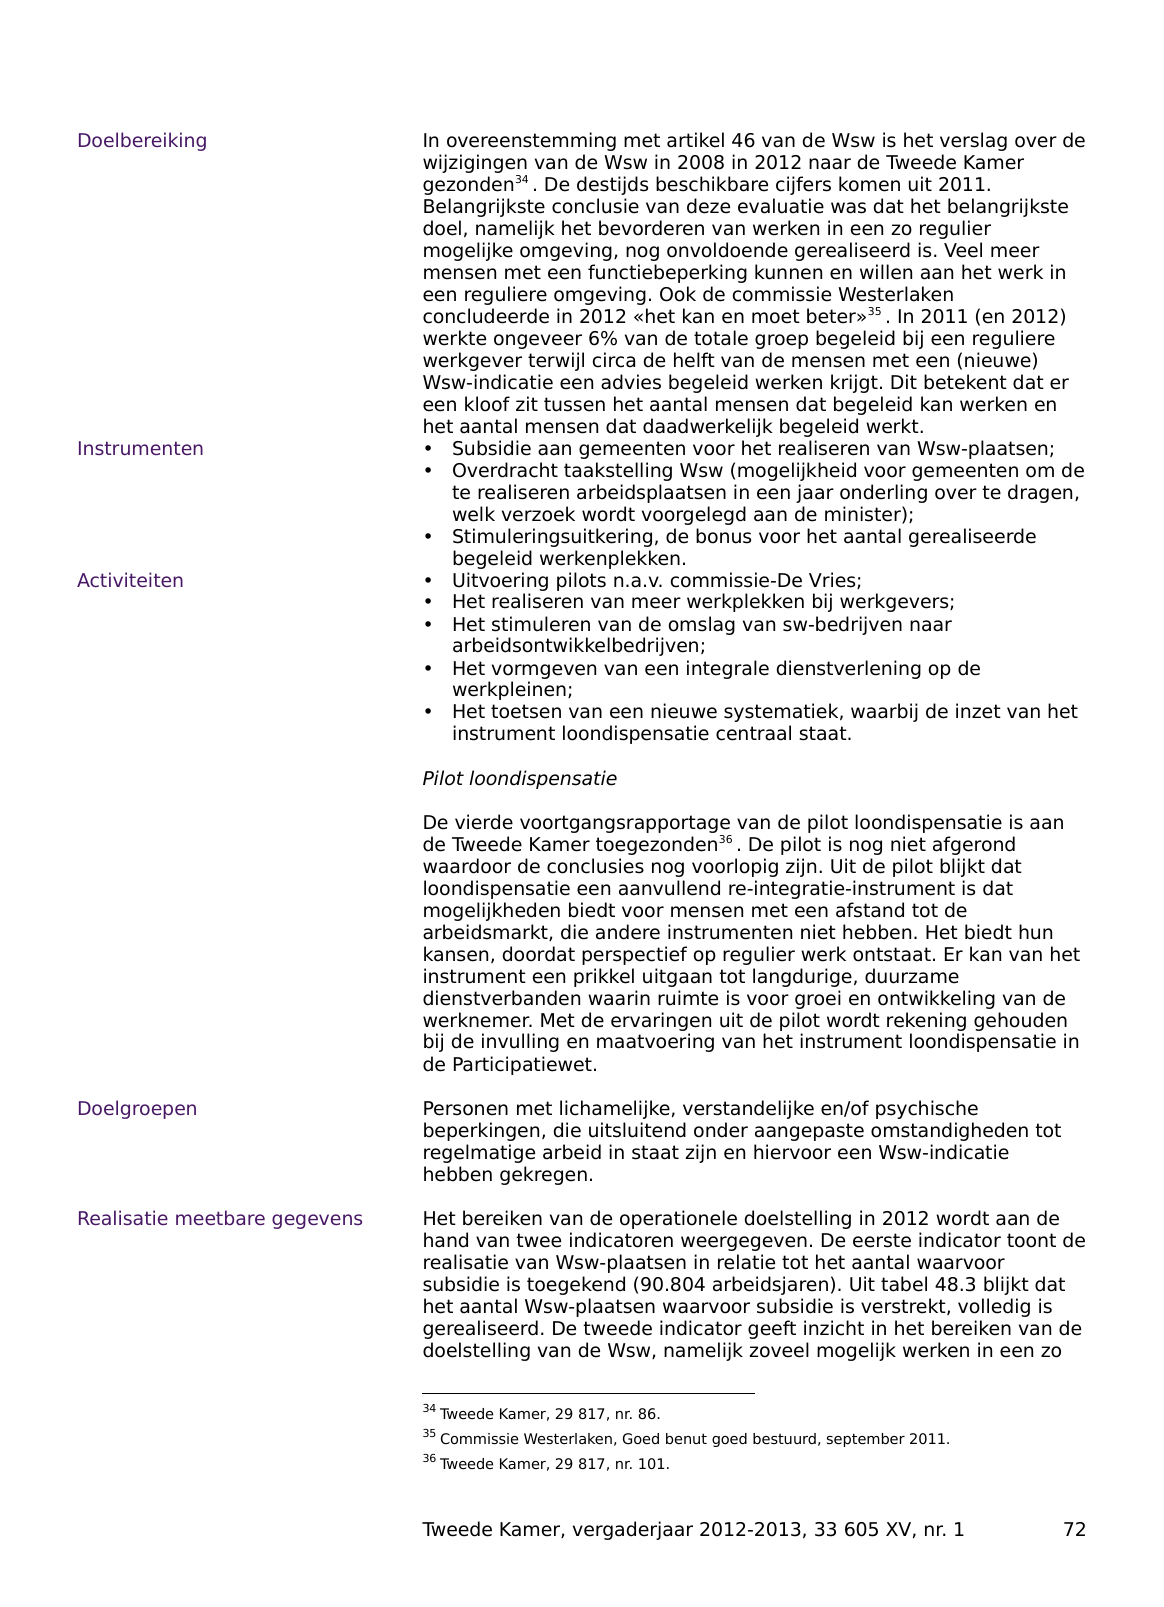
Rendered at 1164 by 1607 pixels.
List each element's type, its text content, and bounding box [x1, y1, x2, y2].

text • Stimuleringsuitkering, de bonus voor het aantal gerealiseerde begeleid werkenplekken. [422, 526, 1087, 569]
text Doelgroepen [77, 1098, 399, 1119]
text Activiteiten [77, 569, 399, 591]
text Commissie Westerlaken, Goed benut goed bestuurd, september 2011. [422, 1427, 1087, 1449]
text • Het vormgeven van een integrale dienstverlening op de werkpleinen; [422, 657, 1087, 701]
text Het bereiken van de operationele doelstelling in 2012 wordt aan de hand van twee indicatoren weergegeven. De eerste indicator toont de realisatie van Wsw-plaatsen in relatie tot het aantal waarvoor subsidie is toegekend (90.804 arbeidsjaren). Uit tabel 48.3 blijkt dat het aantal Wsw-plaatsen waarvoor subsidie is verstrekt, volledig is gerealiseerd. De tweede indicator geeft inzicht in het bereiken van de doelstelling van de Wsw, namelijk zoveel mogelijk werken in een zo [422, 1208, 1087, 1362]
text Personen met lichamelijke, verstandelijke en/of psychische beperkingen, die uitsluitend onder aangepaste omstandigheden tot regelmatige arbeid in staat zijn en hiervoor een Wsw-indicatie hebben gekregen. [422, 1098, 1087, 1186]
text • Subsidie aan gemeenten voor het realiseren van Wsw-plaatsen; [422, 438, 1087, 459]
text Instrumenten [77, 438, 399, 459]
text • Het toetsen van een nieuwe systematiek, waarbij de inzet van het instrument loondispensatie centraal staat. [422, 701, 1087, 745]
text Doelbereiking [77, 130, 399, 152]
text Tweede Kamer, 29 817, nr. 86. [422, 1402, 1087, 1424]
text • Het realiseren van meer werkplekken bij werkgevers; [422, 591, 1087, 613]
text • Overdracht taakstelling Wsw (mogelijkheid voor gemeenten om de te realiseren arbeidsplaatsen in een jaar onderling over te dragen, welk verzoek wordt voorgelegd aan de minister); [422, 459, 1087, 526]
text • Het stimuleren van de omslag van sw-bedrijven naar arbeidsontwikkelbedrijven; [422, 613, 1087, 657]
text In overeenstemming met artikel 46 van de Wsw is het verslag over de wijzigingen van de Wsw in 2008 in 2012 naar de Tweede Kamer gezonden. De destijds beschikbare cijfers komen uit 2011. Belangrijkste conclusie van deze evaluatie was dat het belangrijkste doel, namelijk het bevorderen van werken in een zo regulier mogelijke omgeving, nog onvoldoende gerealiseerd is. Veel meer mensen met een functiebeperking kunnen en willen aan het werk in een reguliere omgeving. Ook de commissie Westerlaken concludeerde in 2012 «het kan en moet beter». In 2011 (en 2012) werkte ongeveer 6% van de totale groep begeleid bij een reguliere werkgever terwijl circa de helft van de mensen met een (nieuwe) Wsw-indicatie een advies begeleid werken krijgt. Dit betekent dat er een kloof zit tussen het aantal mensen dat begeleid kan werken en het aantal mensen dat daadwerkelijk begeleid werkt. [422, 130, 1087, 438]
text De vierde voortgangsrapportage van de pilot loondispensatie is aan de Tweede Kamer toegezonden. De pilot is nog niet afgerond waardoor de conclusies nog voorlopig zijn. Uit de pilot blijkt dat loondispensatie een aanvullend re-integratie-instrument is dat mogelijkheden biedt voor mensen met een afstand tot de arbeidsmarkt, die andere instrumenten niet hebben. Het biedt hun kansen, doordat perspectief op regulier werk ontstaat. Er kan van het instrument een prikkel uitgaan tot langdurige, duurzame dienstverbanden waarin ruimte is voor groei en ontwikkeling van de werknemer. Met de ervaringen uit de pilot wordt rekening gehouden bij de invulling en maatvoering van het instrument loondispensatie in de Participatiewet. [422, 812, 1087, 1075]
subtitle Pilot loondispensatie [422, 767, 1087, 789]
text • Uitvoering pilots n.a.v. commissie-De Vries; [422, 569, 1087, 591]
text [77, 591, 399, 599]
text Realisatie meetbare gegevens [77, 1208, 399, 1230]
text Tweede Kamer, 29 817, nr. 101. [422, 1452, 1087, 1474]
text [77, 459, 399, 468]
